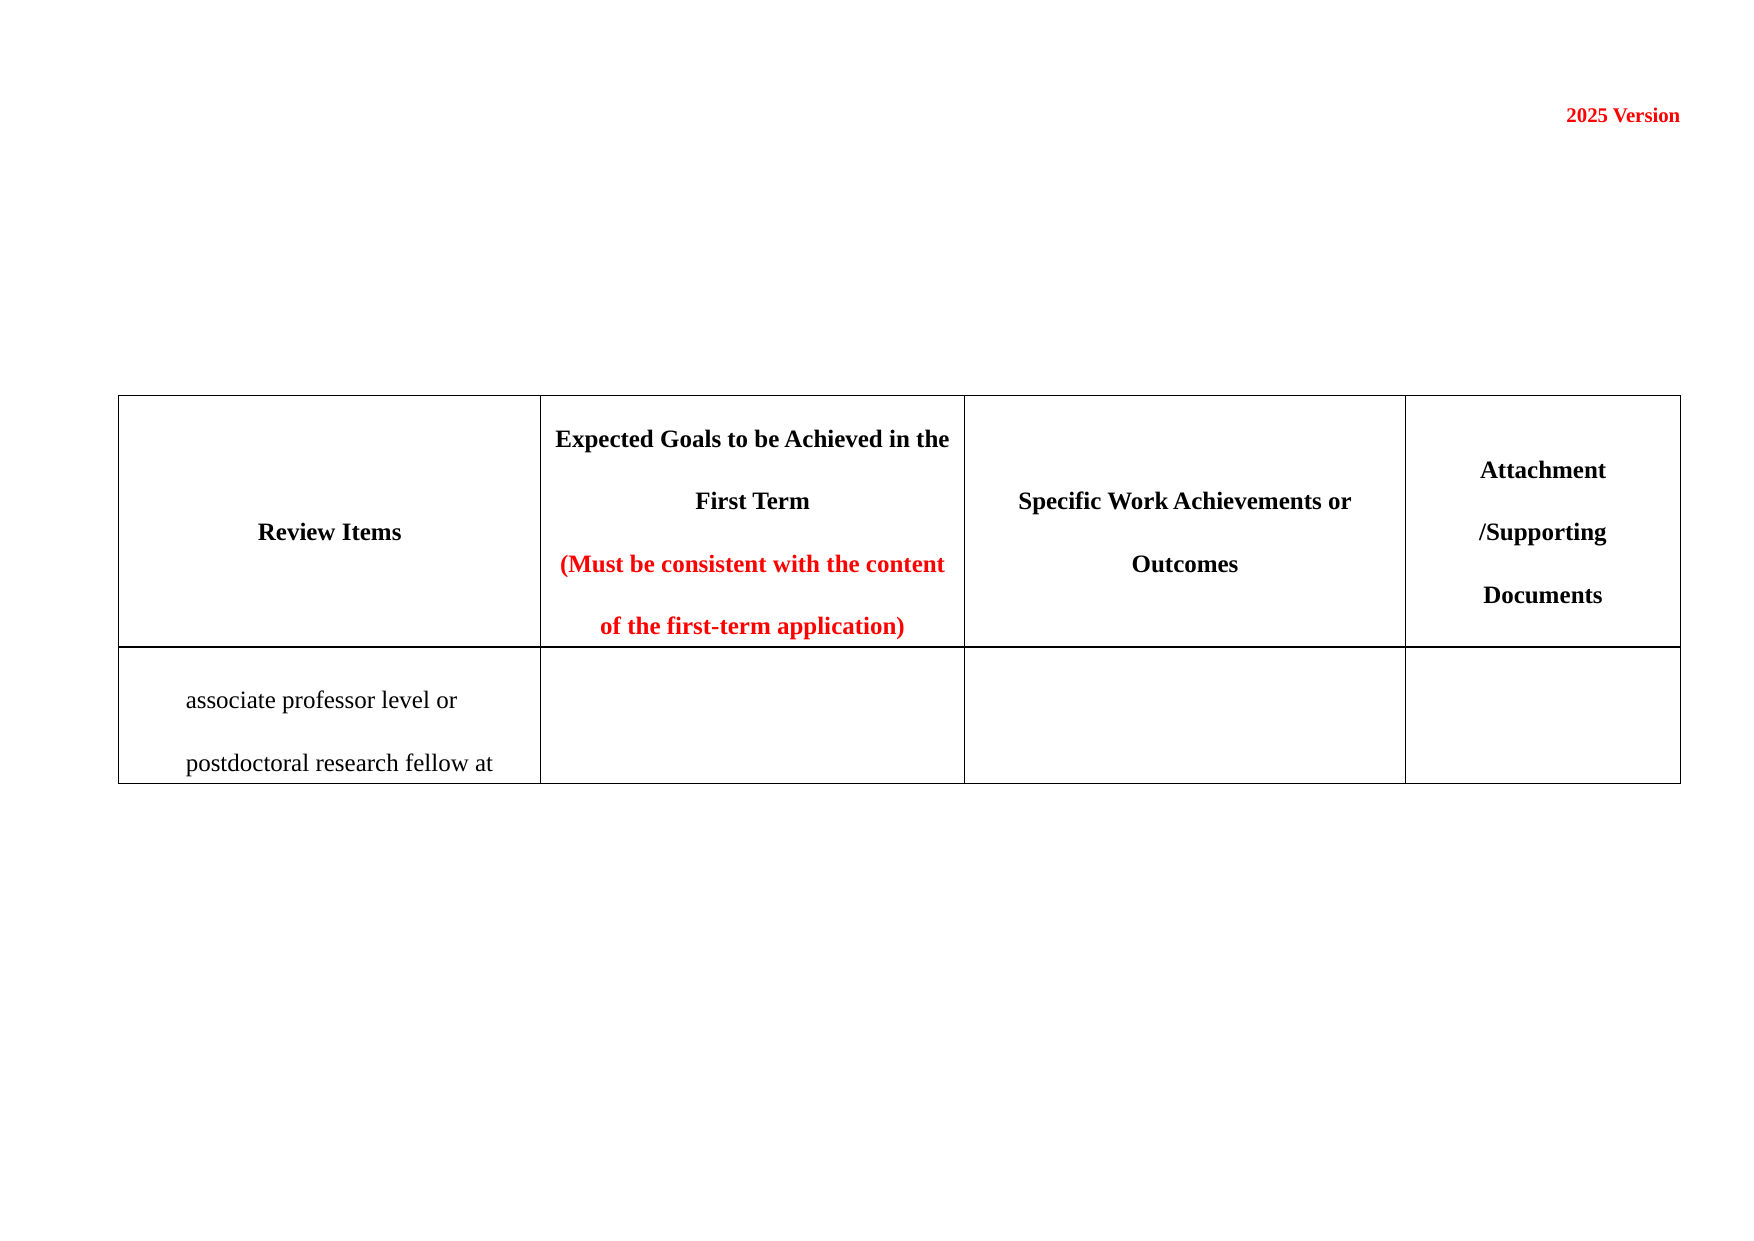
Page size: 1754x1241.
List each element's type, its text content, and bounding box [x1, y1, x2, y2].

table_cell associate professor level or postdoctoral research fellow at [119, 648, 540, 783]
table_cell [541, 648, 964, 783]
table_header Review Items [119, 396, 540, 646]
table_header Specific Work Achievements or Outcomes [965, 396, 1405, 646]
table_cell [1406, 648, 1680, 783]
table_header Attachment /Supporting Documents [1406, 396, 1680, 646]
table_cell [965, 648, 1405, 783]
table_header Expected Goals to be Achieved in the First Term (Must be consistent with the content of the first-term application) [541, 396, 964, 646]
